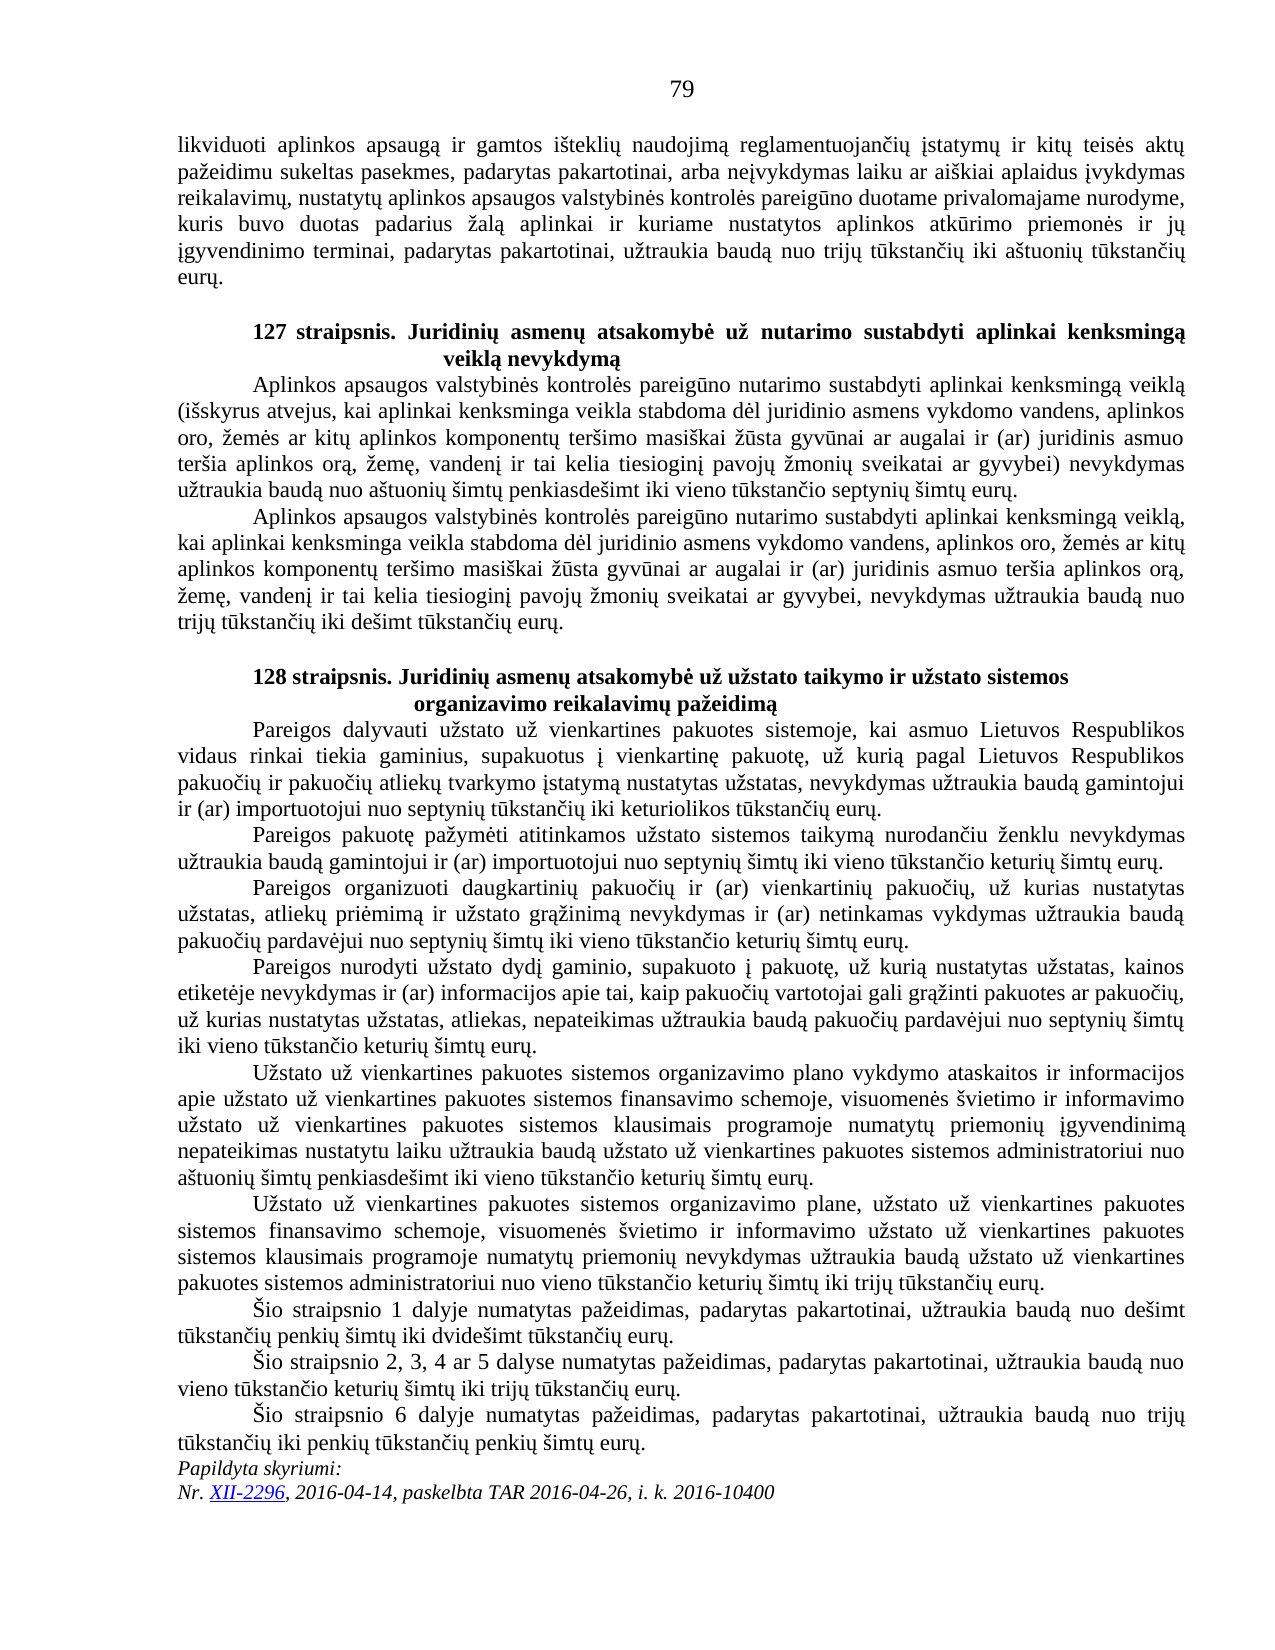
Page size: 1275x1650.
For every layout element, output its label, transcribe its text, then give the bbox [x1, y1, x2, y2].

text 127 straipsnis. Juridinių asmenų atsakomybė už nutarimo sustabdyti aplinkai kenksmingą veiklą nevykdymą [252, 318, 1186, 371]
text Šio straipsnio 1 dalyje numatytas pažeidimas, padarytas pakartotinai, užtraukia baudą nuo dešimt tūkstančių penkių šimtų iki dvidešimt tūkstančių eurų. [177, 1296, 1186, 1348]
text Pareigos organizuoti daugkartinių pakuočių ir (ar) vienkartinių pakuočių, už kurias nustatytas užstatas, atliekų priėmimą ir užstato grąžinimą nevykdymas ir (ar) netinkamas vykdymas užtraukia baudą pakuočių pardavėjui nuo septynių šimtų iki vieno tūkstančio keturių šimtų eurų. [177, 874, 1186, 953]
text Pareigos nurodyti užstato dydį gaminio, supakuoto į pakuotę, už kurią nustatytas užstatas, kainos etiketėje nevykdymas ir (ar) informacijos apie tai, kaip pakuočių vartotojai gali grąžinti pakuotes ar pakuočių, už kurias nustatytas užstatas, atliekas, nepateikimas užtraukia baudą pakuočių pardavėjui nuo septynių šimtų iki vieno tūkstančio keturių šimtų eurų. [177, 953, 1186, 1058]
text Aplinkos apsaugos valstybinės kontrolės pareigūno nutarimo sustabdyti aplinkai kenksmingą veiklą, kai aplinkai kenksminga veikla stabdoma dėl juridinio asmens vykdomo vandens, aplinkos oro, žemės ar kitų aplinkos komponentų teršimo masiškai žūsta gyvūnai ar augalai ir (ar) juridinis asmuo teršia aplinkos orą, žemę, vandenį ir tai kelia tiesioginį pavojų žmonių sveikatai ar gyvybei, nevykdymas užtraukia baudą nuo trijų tūkstančių iki dešimt tūkstančių eurų. [177, 503, 1186, 634]
text Šio straipsnio 2, 3, 4 ar 5 dalyse numatytas pažeidimas, padarytas pakartotinai, užtraukia baudą nuo vieno tūkstančio keturių šimtų iki trijų tūkstančių eurų. [177, 1348, 1186, 1401]
text Aplinkos apsaugos valstybinės kontrolės pareigūno nutarimo sustabdyti aplinkai kenksmingą veiklą (išskyrus atvejus, kai aplinkai kenksminga veikla stabdoma dėl juridinio asmens vykdomo vandens, aplinkos oro, žemės ar kitų aplinkos komponentų teršimo masiškai žūsta gyvūnai ar augalai ir (ar) juridinis asmuo teršia aplinkos orą, žemę, vandenį ir tai kelia tiesioginį pavojų žmonių sveikatai ar gyvybei) nevykdymas užtraukia baudą nuo aštuonių šimtų penkiasdešimt iki vieno tūkstančio septynių šimtų eurų. [177, 371, 1186, 503]
text Pareigos pakuotę pažymėti atitinkamos užstato sistemos taikymą nurodančiu ženklu nevykdymas užtraukia baudą gamintojui ir (ar) importuotojui nuo septynių šimtų iki vieno tūkstančio keturių šimtų eurų. [177, 821, 1186, 874]
text 128 straipsnis. Juridinių asmenų atsakomybė už užstato taikymo ir užstato sistemos organizavimo reikalavimų pažeidimą [252, 663, 1186, 716]
text Užstato už vienkartines pakuotes sistemos organizavimo plano vykdymo ataskaitos ir informacijos apie užstato už vienkartines pakuotes sistemos finansavimo schemoje, visuomenės švietimo ir informavimo užstato už vienkartines pakuotes sistemos klausimais programoje numatytų priemonių įgyvendinimą nepateikimas nustatytu laiku užtraukia baudą užstato už vienkartines pakuotes sistemos administratoriui nuo aštuonių šimtų penkiasdešimt iki vieno tūkstančio keturių šimtų eurų. [177, 1058, 1186, 1190]
text Papildyta skyriumi: [177, 1456, 1186, 1480]
text Nr. XII-2296, 2016-04-14, paskelbta TAR 2016-04-26, i. k. 2016-10400 [177, 1480, 1186, 1504]
text Pareigos dalyvauti užstato už vienkartines pakuotes sistemoje, kai asmuo Lietuvos Respublikos vidaus rinkai tiekia gaminius, supakuotus į vienkartinę pakuotę, už kurią pagal Lietuvos Respublikos pakuočių ir pakuočių atliekų tvarkymo įstatymą nustatytas užstatas, nevykdymas užtraukia baudą gamintojui ir (ar) importuotojui nuo septynių tūkstančių iki keturiolikos tūkstančių eurų. [177, 716, 1186, 821]
text Šio straipsnio 6 dalyje numatytas pažeidimas, padarytas pakartotinai, užtraukia baudą nuo trijų tūkstančių iki penkių tūkstančių penkių šimtų eurų. [177, 1401, 1186, 1456]
text Užstato už vienkartines pakuotes sistemos organizavimo plane, užstato už vienkartines pakuotes sistemos finansavimo schemoje, visuomenės švietimo ir informavimo užstato už vienkartines pakuotes sistemos klausimais programoje numatytų priemonių nevykdymas užtraukia baudą užstato už vienkartines pakuotes sistemos administratoriui nuo vieno tūkstančio keturių šimtų iki trijų tūkstančių eurų. [177, 1190, 1186, 1296]
text likviduoti aplinkos apsaugą ir gamtos išteklių naudojimą reglamentuojančių įstatymų ir kitų teisės aktų pažeidimu sukeltas pasekmes, padarytas pakartotinai, arba neįvykdymas laiku ar aiškiai aplaidus įvykdymas reikalavimų, nustatytų aplinkos apsaugos valstybinės kontrolės pareigūno duotame privalomajame nurodyme, kuris buvo duotas padarius žalą aplinkai ir kuriame nustatytos aplinkos atkūrimo priemonės ir jų įgyvendinimo terminai, padarytas pakartotinai, užtraukia baudą nuo trijų tūkstančių iki aštuonių tūkstančių eurų. [177, 131, 1186, 289]
